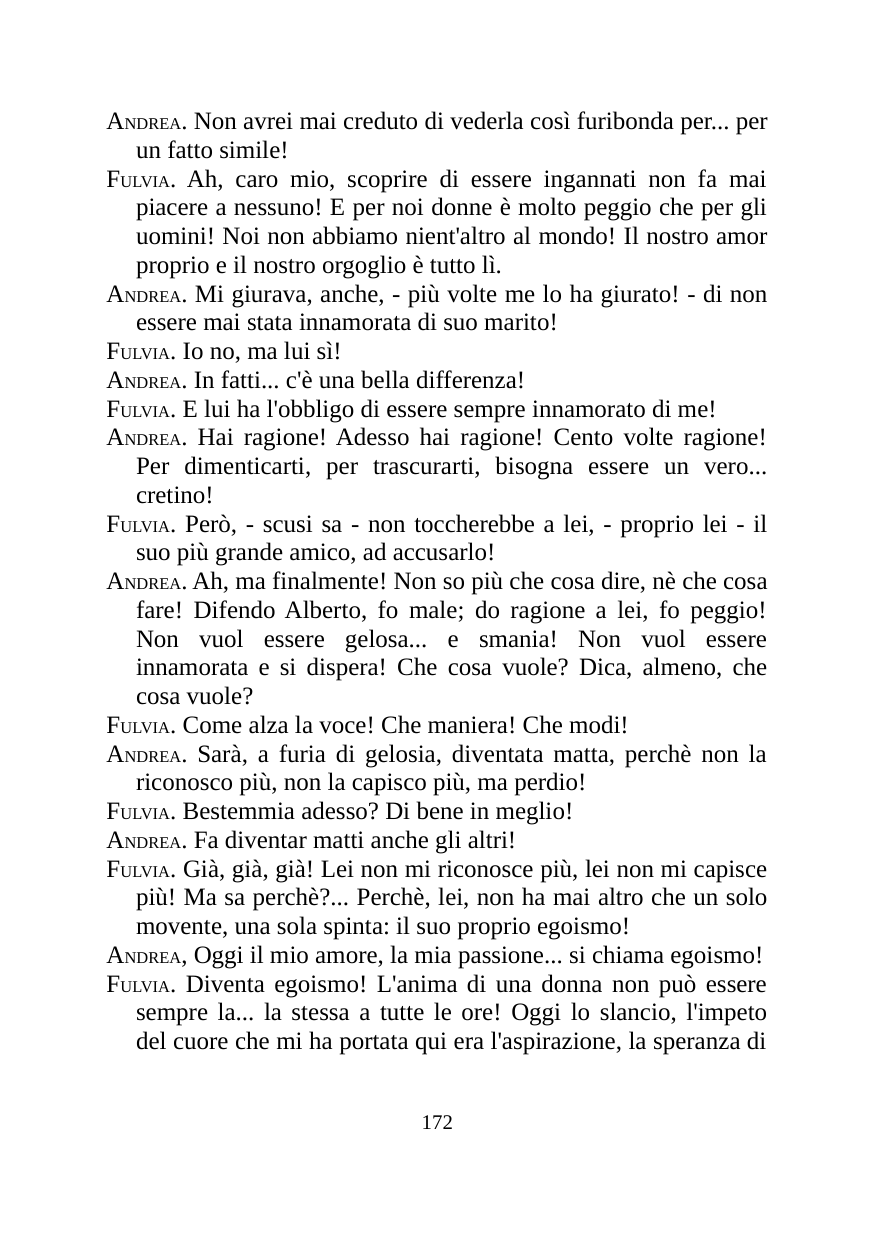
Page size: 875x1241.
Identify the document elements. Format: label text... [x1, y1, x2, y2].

text Fulvia. Come alza la voce! Che maniera! Che modi! [106, 710, 768, 739]
text Andrea, Oggi il mio amore, la mia passione... si chiama egoismo! [106, 940, 768, 969]
text Fulvia. Io no, ma lui sì! [106, 336, 768, 365]
text Andrea. Non avrei mai creduto di vederla così furibonda per... per un fatto simile! [106, 106, 768, 164]
text Fulvia. Diventa egoismo! L'anima di una donna non può essere sempre la... la stessa a tutte le ore! Oggi lo slancio, l'impeto del cuore che mi ha portata qui era l'aspirazione, la speranza di [106, 969, 768, 1055]
text Andrea. Sarà, a furia di gelosia, diventata matta, perchè non la riconosco più, non la capisco più, ma perdio! [106, 739, 768, 796]
text Fulvia. Però, - scusi sa - non toccherebbe a lei, - proprio lei - il suo più grande amico, ad accusarlo! [106, 509, 768, 566]
text Fulvia. E lui ha l'obbligo di essere sempre innamorato di me! [106, 394, 768, 422]
text Fulvia. Ah, caro mio, scoprire di essere ingannati non fa mai piacere a nessuno! E per noi donne è molto peggio che per gli uomini! Noi non abbiamo nient'altro al mondo! Il nostro amor proprio e il nostro orgoglio è tutto lì. [106, 164, 768, 279]
text Fulvia. Già, già, già! Lei non mi riconosce più, lei non mi capisce più! Ma sa perchè?... Perchè, lei, non ha mai altro che un solo movente, una sola spinta: il suo proprio egoismo! [106, 854, 768, 940]
text Fulvia. Bestemmia adesso? Di bene in meglio! [106, 796, 768, 825]
text Andrea. Hai ragione! Adesso hai ragione! Cento volte ragione! Per dimenticarti, per trascurarti, bisogna essere un vero... cretino! [106, 422, 768, 509]
text Andrea. Ah, ma finalmente! Non so più che cosa dire, nè che cosa fare! Difendo Alberto, fo male; do ragione a lei, fo peggio! Non vuol essere gelosa... e smania! Non vuol essere innamorata e si dispera! Che cosa vuole? Dica, almeno, che cosa vuole? [106, 566, 768, 710]
text Andrea. Mi giurava, anche, - più volte me lo ha giurato! - di non essere mai stata innamorata di suo marito! [106, 279, 768, 336]
text Andrea. Fa diventar matti anche gli altri! [106, 825, 768, 854]
text Andrea. In fatti... c'è una bella differenza! [106, 365, 768, 394]
